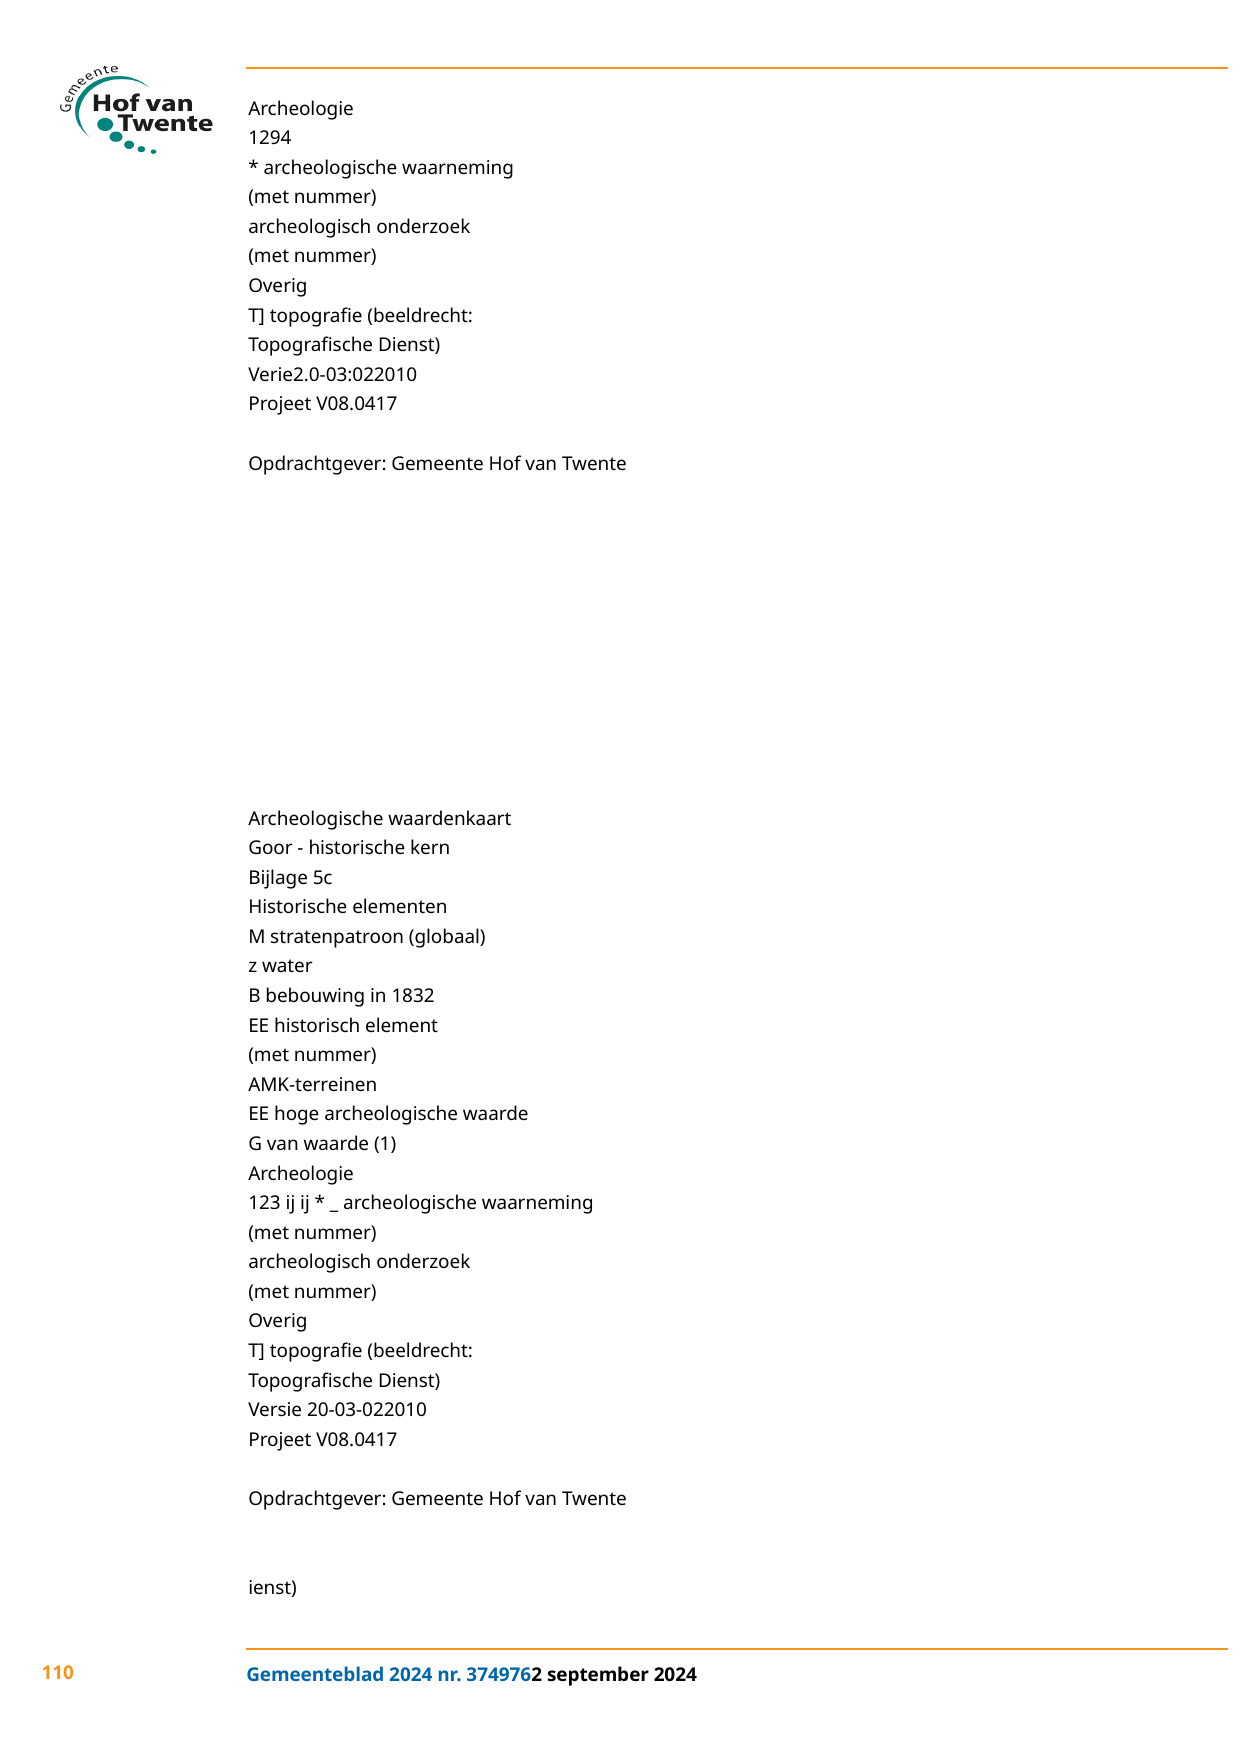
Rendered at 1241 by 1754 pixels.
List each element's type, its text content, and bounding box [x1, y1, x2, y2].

text (met nummer) [248, 1219, 1152, 1245]
text EE hoge archeologische waarde [248, 1101, 1152, 1126]
text Projeet V08.0417 [248, 391, 1152, 416]
text Bijlage 5c [248, 864, 1152, 890]
text (met nummer) [248, 1041, 1152, 1067]
text (met nummer) [248, 243, 1152, 268]
text Verie2.0-03:022010 [248, 361, 1152, 387]
text z water [248, 953, 1152, 978]
text Versie 20-03-022010 [248, 1396, 1152, 1422]
text ienst) [248, 1574, 1152, 1600]
text archeologisch onderzoek [248, 1248, 1152, 1274]
text archeologisch onderzoek [248, 213, 1152, 239]
text Opdrachtgever: Gemeente Hof van Twente [248, 450, 1152, 476]
text Archeologische waardenkaart [248, 805, 1152, 831]
text Overig [248, 272, 1152, 298]
text T] topografie (beeldrecht: [248, 302, 1152, 328]
text 1294 [248, 124, 1152, 150]
text Historische elementen [248, 893, 1152, 919]
text Projeet V08.0417 [248, 1426, 1152, 1452]
text T] topografie (beeldrecht: [248, 1337, 1152, 1363]
text Goor - historische kern [248, 834, 1152, 860]
text M stratenpatroon (globaal) [248, 923, 1152, 949]
text Archeologie [248, 95, 1152, 121]
text Overig [248, 1308, 1152, 1333]
picture [41, 47, 231, 172]
text (met nummer) [248, 183, 1152, 209]
text 123 ĳ ĳ * _ archeologische waarneming [248, 1189, 1152, 1215]
text EE historisch element [248, 1012, 1152, 1038]
text Topografische Dienst) [248, 1367, 1152, 1393]
text (met nummer) [248, 1278, 1152, 1304]
text B bebouwing in 1832 [248, 982, 1152, 1008]
text AMK-terreinen [248, 1071, 1152, 1097]
text G van waarde (1) [248, 1130, 1152, 1156]
text * archeologische waarneming [248, 154, 1152, 180]
text Topografische Dienst) [248, 331, 1152, 357]
text Archeologie [248, 1160, 1152, 1186]
text Opdrachtgever: Gemeente Hof van Twente [248, 1485, 1152, 1511]
